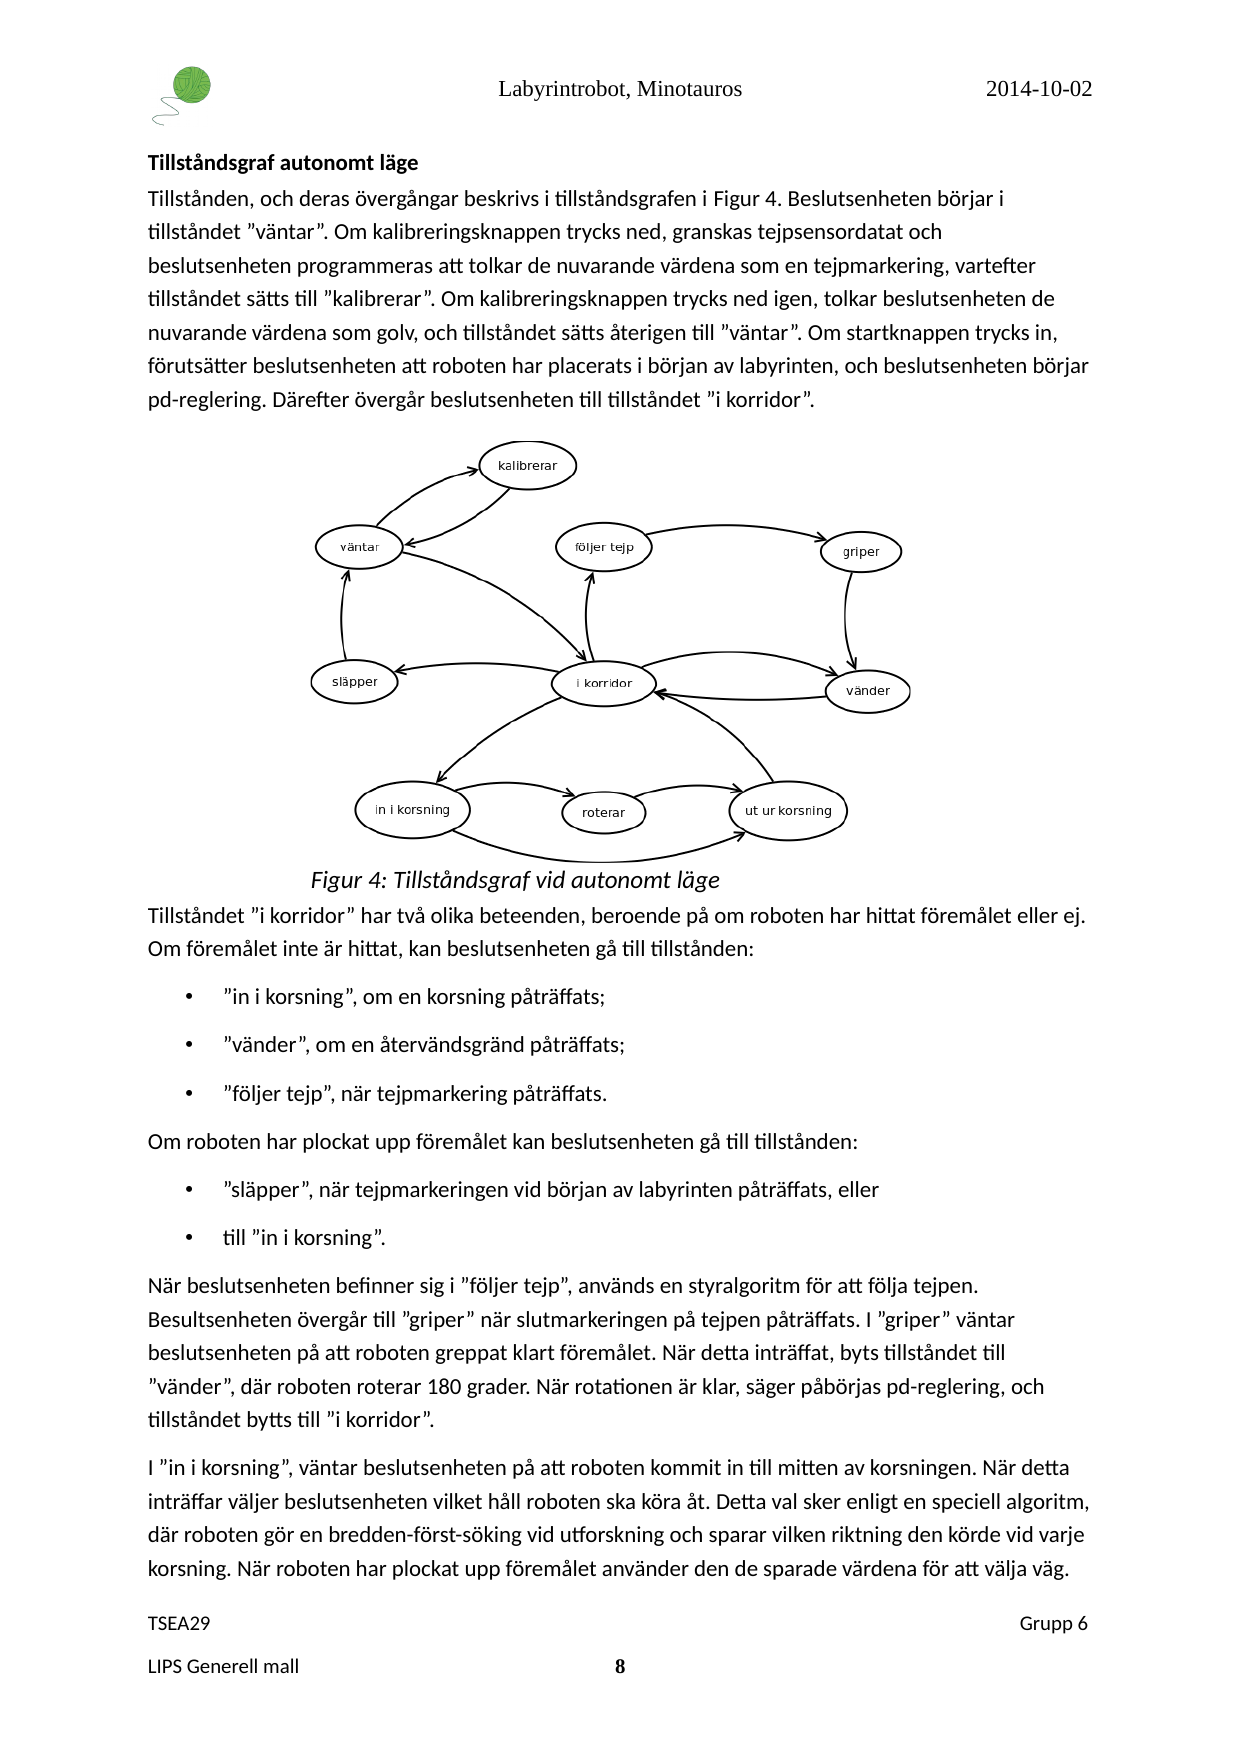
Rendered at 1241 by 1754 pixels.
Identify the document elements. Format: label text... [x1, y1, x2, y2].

text När beslutsenheten befinner sig i ”följer tejp”, används en styralgoritm för att följa tejpen. Besultsenheten övergår till ”griper” när slutmarkeringen på tejpen påträffats. I ”griper” väntar beslutsenheten på att roboten greppat klart föremålet. När detta inträffat, byts tillståndet till ”vänder”, där roboten roterar 180 grader. När rotationen är klar, säger påbörjas pd-reglering, och tillståndet bytts till ”i korridor”. [148, 1271, 1092, 1433]
list ”släpper”, när tejpmarkeringen vid början av labyrinten påträffats, eller [185, 1175, 1092, 1203]
picture [150, 64, 214, 128]
list ”in i korsning”, om en korsning påträffats; [185, 982, 1092, 1010]
text Tillstånden, och deras övergångar beskrivs i tillståndsgrafen i Figur 4. Beslutsenheten börjar i tillståndet ”väntar”. Om kalibreringsknappen trycks ned, granskas tejpsensordatat och beslutsenheten programmeras att tolkar de nuvarande värdena som en tejpmarkering, vartefter tillståndet sätts till ”kalibrerar”. Om kalibreringsknappen trycks ned igen, tolkar beslutsenheten de nuvarande värdena som golv, och tillståndet sätts återigen till ”väntar”. Om startknappen trycks in, förutsätter beslutsenheten att roboten har placerats i början av labyrinten, och beslutsenheten börjar pd-reglering. Därefter övergår beslutsenheten till tillståndet ”i korridor”. [148, 184, 1092, 413]
list ”följer tejp”, när tejpmarkering påträffats. [185, 1079, 1092, 1107]
list till ”in i korsning”. [185, 1223, 1092, 1251]
text Figur 4: Tillståndsgraf vid autonomt läge [311, 863, 911, 895]
list ”vänder”, om en återvändsgränd påträffats; [185, 1031, 1092, 1058]
subtitle Tillståndsgraf autonomt läge [148, 148, 1092, 176]
text I ”in i korsning”, väntar beslutsenheten på att roboten kommit in till mitten av korsningen. När detta inträffar väljer beslutsenheten vilket håll roboten ska köra åt. Detta val sker enligt en speciell algoritm, där roboten gör en bredden-först-söking vid utforskning och sparar vilken riktning den körde vid varje korsning. När roboten har plockat upp föremålet använder den de sparade värdena för att välja väg. [148, 1453, 1092, 1582]
text Tillståndet ”i korridor” har två olika beteenden, beroende på om roboten har hittat föremålet eller ej. Om föremålet inte är hittat, kan beslutsenheten gå till tillstånden: [148, 433, 1092, 962]
text Om roboten har plockat upp föremålet kan beslutsenheten gå till tillstånden: [148, 1127, 1092, 1155]
picture [310, 441, 911, 863]
